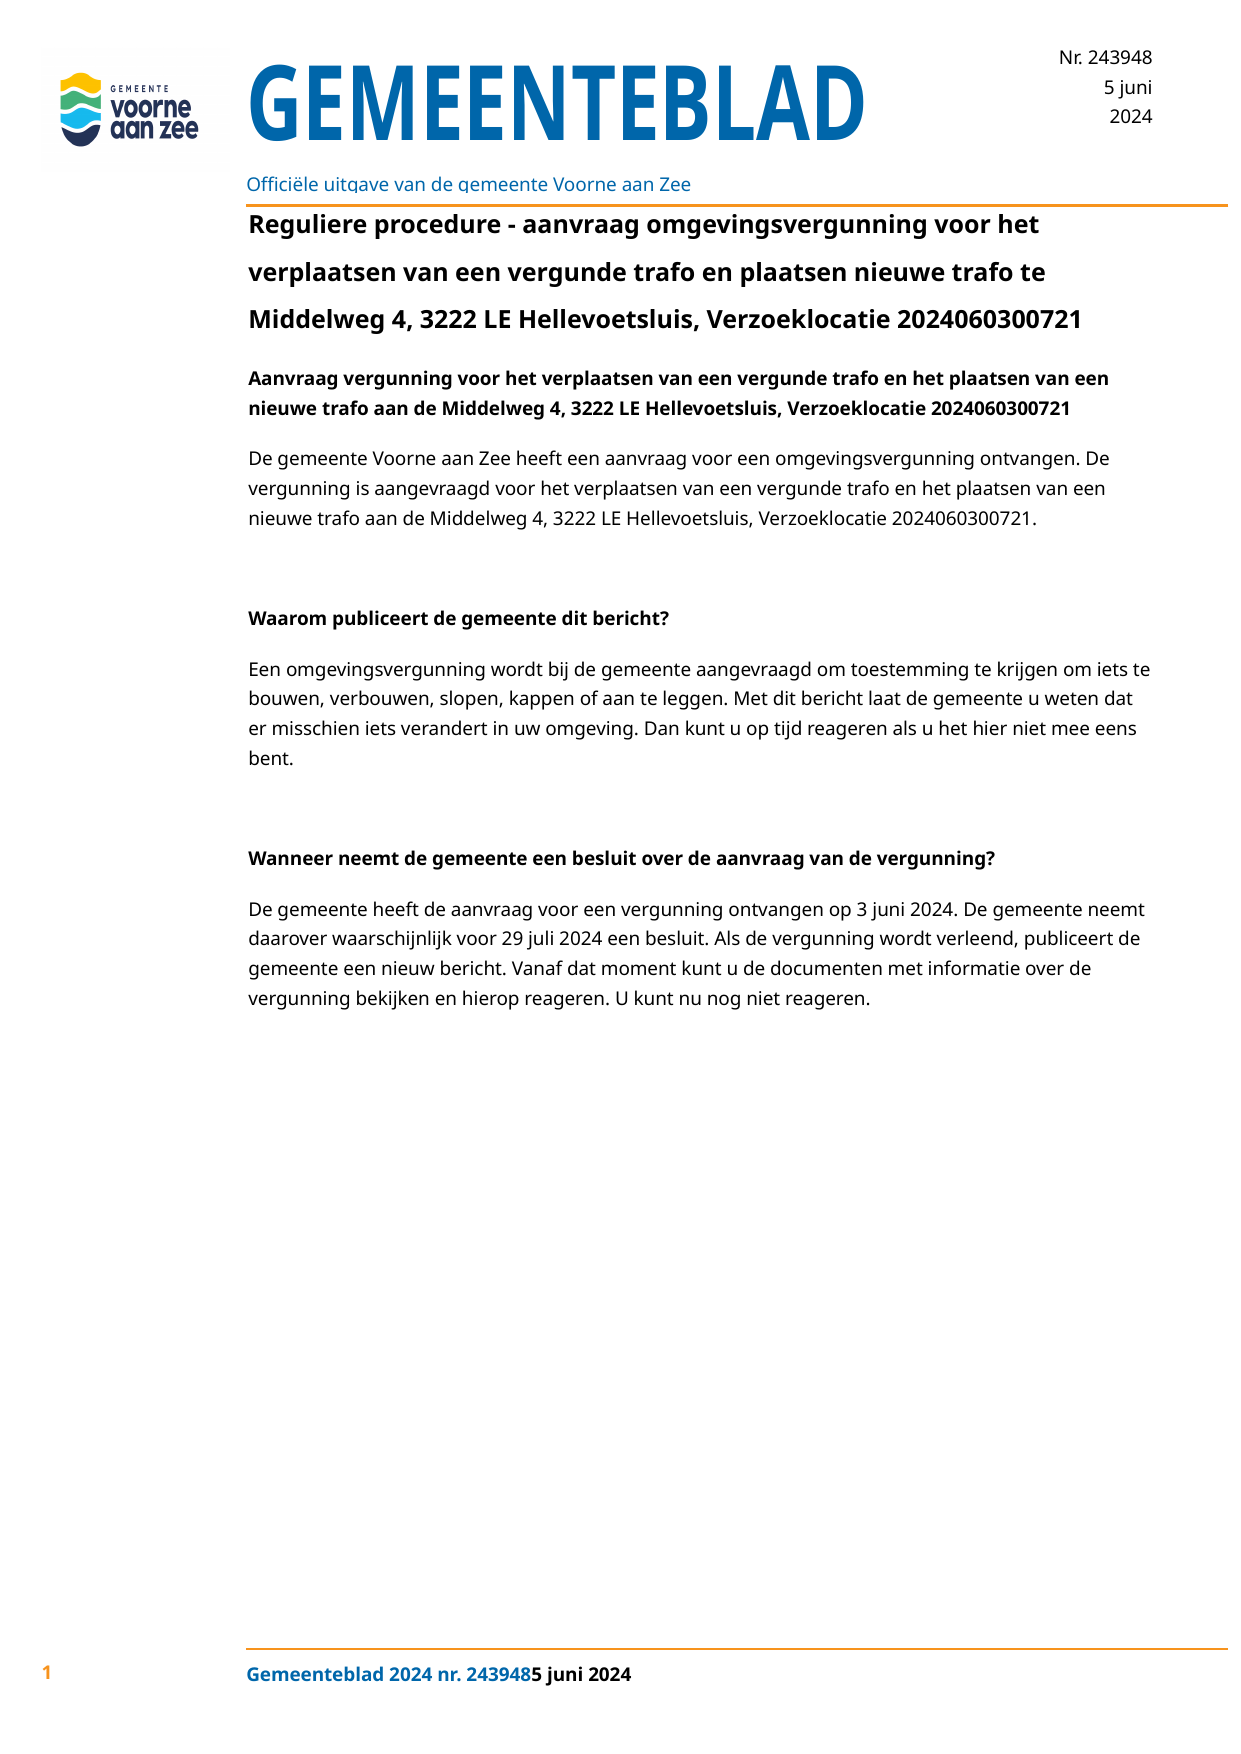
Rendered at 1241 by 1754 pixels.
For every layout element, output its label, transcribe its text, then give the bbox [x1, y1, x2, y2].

text Waarom publiceert de gemeente dit bericht? [248, 606, 1152, 631]
picture [41, 47, 231, 172]
text Reguliere procedure - aanvraag omgevingsvergunning voor het verplaatsen van een vergunde trafo en plaatsen nieuwe trafo te Middelweg 4, 3222 LE Hellevoetsluis, Verzoeklocatie 2024060300721 [248, 207, 1152, 336]
text Wanneer neemt de gemeente een besluit over de aanvraag van de vergunning? [248, 846, 1152, 871]
text De gemeente heeft de aanvraag voor een vergunning ontvangen op 3 juni 2024. De gemeente neemt daarover waarschijnlijk voor 29 juli 2024 een besluit. Als de vergunning wordt verleend, publiceert de gemeente een nieuw bericht. Vanaf dat moment kunt u de documenten met informatie over de vergunning bekijken en hierop reageren. U kunt nu nog niet reageren. [248, 896, 1152, 1010]
text Aanvraag vergunning voor het verplaatsen van een vergunde trafo en het plaatsen van een nieuwe trafo aan de Middelweg 4, 3222 LE Hellevoetsluis, Verzoeklocatie 2024060300721 [248, 366, 1152, 421]
text Een omgevingsvergunning wordt bij de gemeente aangevraagd om toestemming te krijgen om iets te bouwen, verbouwen, slopen, kappen of aan te leggen. Met dit bericht laat de gemeente u weten dat er misschien iets verandert in uw omgeving. Dan kunt u op tijd reageren als u het hier niet mee eens bent. [248, 656, 1152, 770]
text De gemeente Voorne aan Zee heeft een aanvraag voor een omgevingsvergunning ontvangen. De vergunning is aangevraagd voor het verplaatsen van een vergunde trafo en het plaatsen van een nieuwe trafo aan de Middelweg 4, 3222 LE Hellevoetsluis, Verzoeklocatie 2024060300721. [248, 446, 1152, 530]
